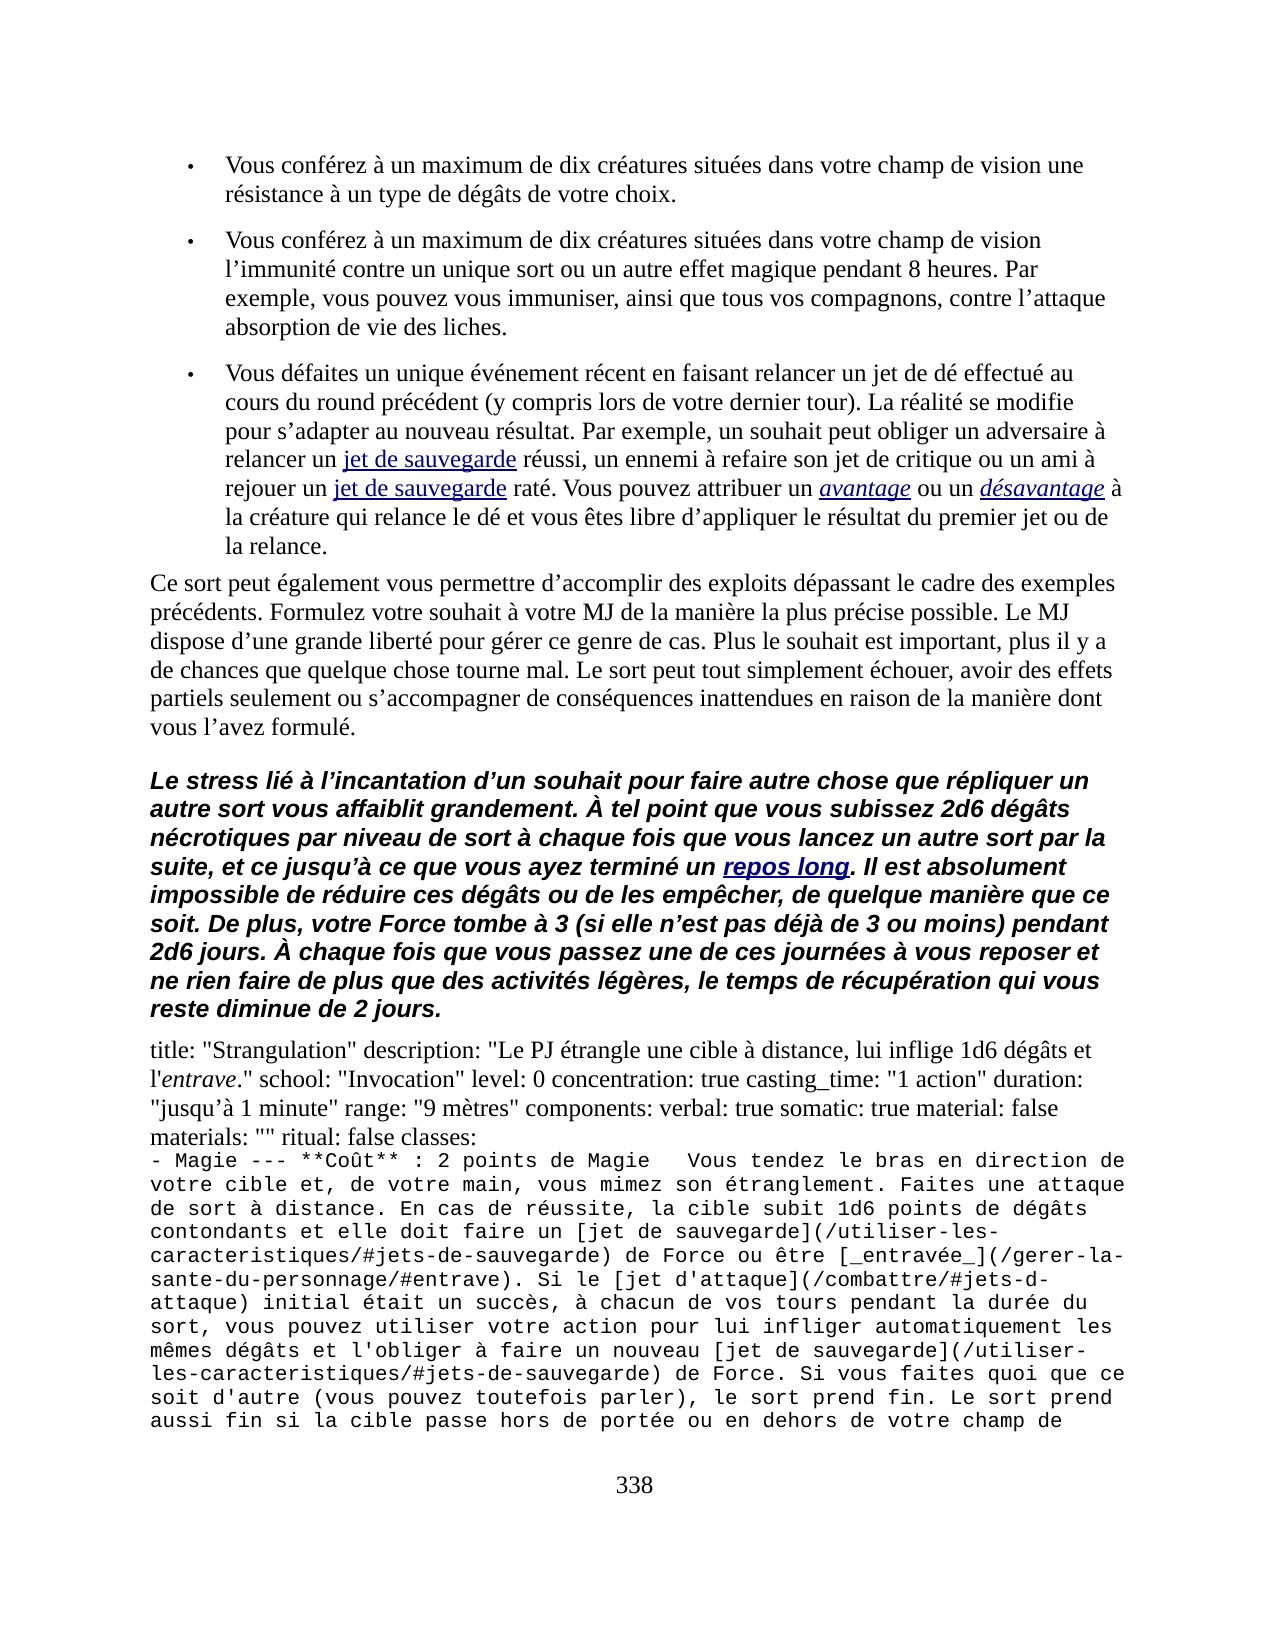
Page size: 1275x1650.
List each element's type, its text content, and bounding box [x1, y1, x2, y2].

text title: "Strangulation" description: "Le PJ étrangle une cible à distance, lui inflige 1d6 dégâts et l'entrave." school: "Invocation" level: 0 concentration: true casting_time: "1 action" duration: "jusqu’à 1 minute" range: "9 mètres" components: verbal: true somatic: true material: false materials: "" ritual: false classes: [150, 1035, 1125, 1150]
list Vous défaites un unique événement récent en faisant relancer un jet de dé effectué au cours du round précédent (y compris lors de votre dernier tour). La réalité se modifie pour s’adapter au nouveau résultat. Par exemple, un souhait peut obliger un adversaire à relancer un jet de sauvegarde réussi, un ennemi à refaire son jet de critique ou un ami à rejouer un jet de sauvegarde raté. Vous pouvez attribuer un avantage ou un désavantage à la créature qui relance le dé et vous êtes libre d’appliquer le résultat du premier jet ou de la relance. [187, 358, 1125, 559]
text Ce sort peut également vous permettre d’accomplir des exploits dépassant le cadre des exemples précédents. Formulez votre souhait à votre MJ de la manière la plus précise possible. Le MJ dispose d’une grande liberté pour gérer ce genre de cas. Plus le souhait est important, plus il y a de chances que quelque chose tourne mal. Le sort peut tout simplement échouer, avoir des effets partiels seulement ou s’accompagner de conséquences inattendues en raison de la manière dont vous l’avez formulé. [150, 568, 1125, 741]
list Vous conférez à un maximum de dix créatures situées dans votre champ de vision l’immunité contre un unique sort ou un autre effet magique pendant 8 heures. Par exemple, vous pouvez vous immuniser, ainsi que tous vos compagnons, contre l’attaque absorption de vie des liches. [187, 225, 1125, 340]
subtitle Le stress lié à l’incantation d’un souhait pour faire autre chose que répliquer un autre sort vous affaiblit grandement. À tel point que vous subissez 2d6 dégâts nécrotiques par niveau de sort à chaque fois que vous lancez un autre sort par la suite, et ce jusqu’à ce que vous ayez terminé un repos long. Il est absolument impossible de réduire ces dégâts ou de les empêcher, de quelque manière que ce soit. De plus, votre Force tombe à 3 (si elle n’est pas déjà de 3 ou moins) pendant 2d6 jours. À chaque fois que vous passez une de ces journées à vous reposer et ne rien faire de plus que des activités légères, le temps de récupération qui vous reste diminue de 2 jours. [150, 766, 1125, 1023]
list Vous conférez à un maximum de dix créatures situées dans votre champ de vision une résistance à un type de dégâts de votre choix. [187, 150, 1125, 207]
text - Magie --- **Coût** : 2 points de Magie Vous tendez le bras en direction de votre cible et, de votre main, vous mimez son étranglement. Faites une attaque de sort à distance. En cas de réussite, la cible subit 1d6 points de dégâts contondants et elle doit faire un [jet de sauvegarde](/utiliser-les-caracteristiques/#jets-de-sauvegarde) de Force ou être [_entravée_](/gerer-la-sante-du-personnage/#entrave). Si le [jet d'attaque](/combattre/#jets-d-attaque) initial était un succès, à chacun de vos tours pendant la durée du sort, vous pouvez utiliser votre action pour lui infliger automatiquement les mêmes dégâts et l'obliger à faire un nouveau [jet de sauvegarde](/utiliser-les-caracteristiques/#jets-de-sauvegarde) de Force. Si vous faites quoi que ce soit d'autre (vous pouvez toutefois parler), le sort prend fin. Le sort prend aussi fin si la cible passe hors de portée ou en dehors de votre champ de [150, 1150, 1125, 1434]
